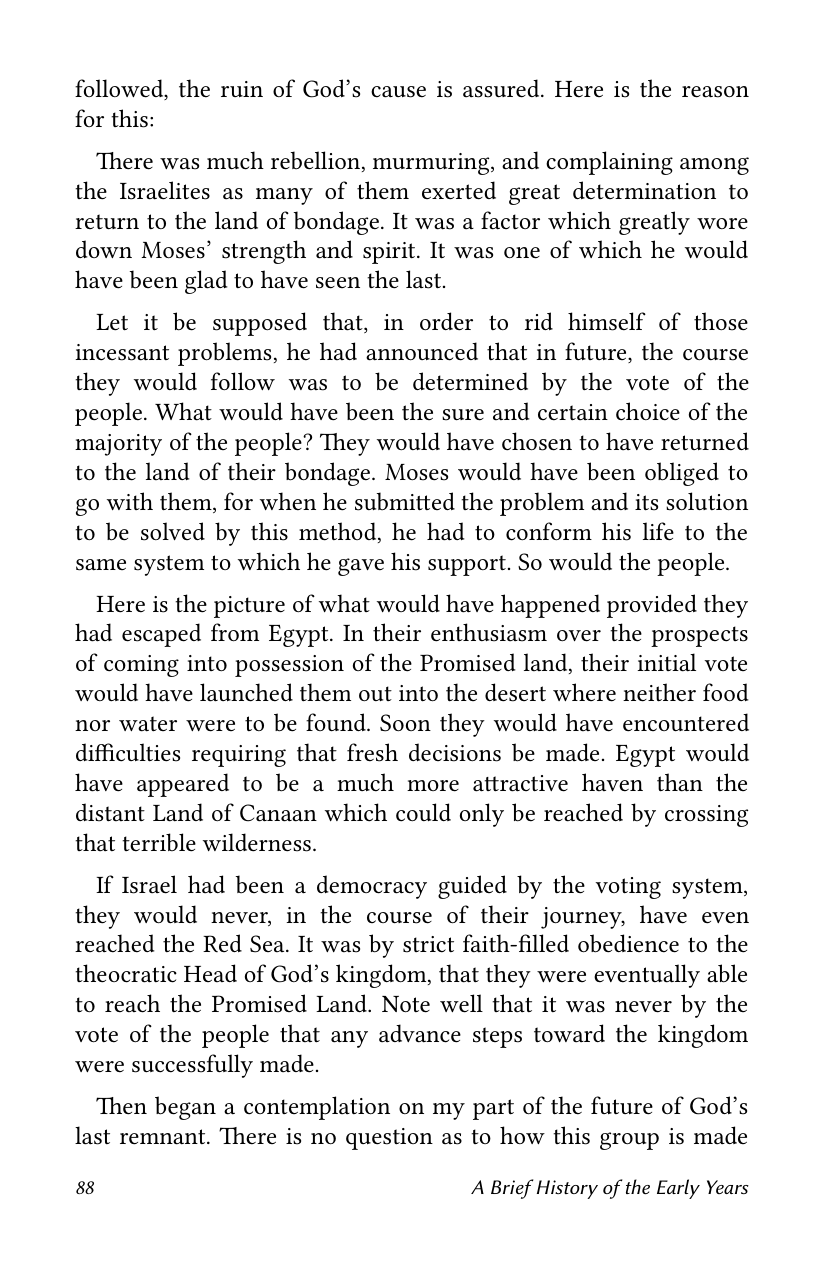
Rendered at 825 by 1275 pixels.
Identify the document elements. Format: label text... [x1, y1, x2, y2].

text There was much rebellion, murmuring, and complaining among the Israelites as many of them exerted great determination to return to the land of bondage. It was a factor which greatly wore down Moses’ strength and spirit. It was one of which he would have been glad to have seen the last. [75, 147, 750, 295]
text If Israel had been a democracy guided by the voting system, they would never, in the course of their journey, have even reached the Red Sea. It was by strict faith-filled obedience to the theocratic Head of God’s kingdom, that they were eventually able to reach the Promised Land. Note well that it was never by the vote of the people that any advance steps toward the kingdom were successfully made. [75, 871, 750, 1079]
text Here is the picture of what would have happened provided they had escaped from Egypt. In their enthusiasm over the prospects of coming into possession of the Promised land, their initial vote would have launched them out into the desert where neither food nor water were to be found. Soon they would have encountered difficulties requiring that fresh decisions be made. Egypt would have appeared to be a much more attractive haven than the distant Land of Canaan which could only be reached by crossing that terrible wilderness. [75, 589, 750, 857]
text followed, the ruin of God’s cause is assured. Here is the reason for this: [75, 75, 750, 133]
text Let it be supposed that, in order to rid himself of those incessant problems, he had announced that in future, the course they would follow was to be determined by the vote of the people. What would have been the sure and certain choice of the majority of the people? They would have chosen to have returned to the land of their bondage. Moses would have been obliged to go with them, for when he submitted the problem and its solution to be solved by this method, he had to conform his life to the same system to which he gave his support. So would the people. [75, 308, 750, 576]
text Then began a contemplation on my part of the future of God’s last remnant. There is no question as to how this group is made [75, 1092, 750, 1151]
